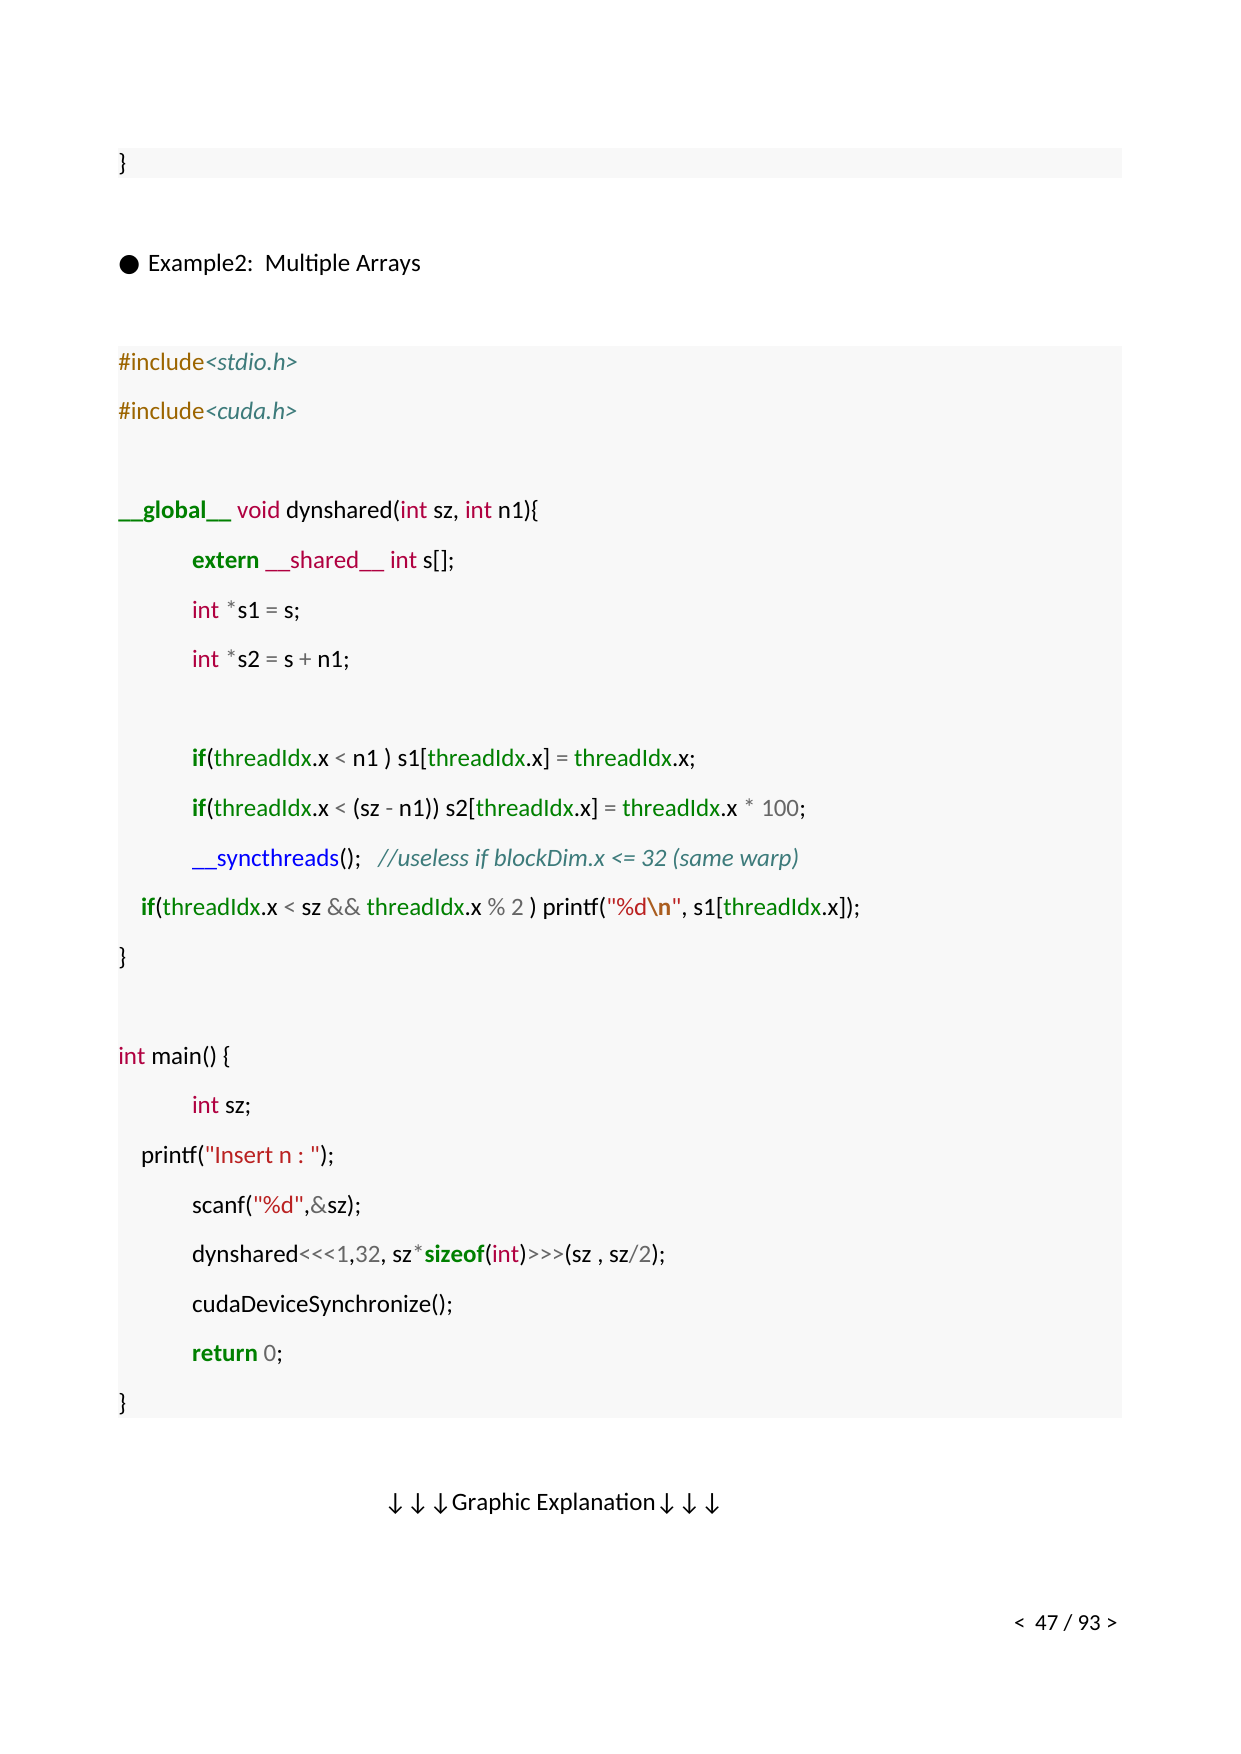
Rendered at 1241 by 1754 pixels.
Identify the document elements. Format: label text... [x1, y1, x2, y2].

text #include<stdio.h> [118, 346, 1122, 376]
text int main() { [118, 1040, 1122, 1071]
text extern __shared__ int s[]; [118, 544, 1122, 575]
text scanf("%d",&sz); [118, 1189, 1122, 1219]
text printf("Insert n : "); [118, 1139, 1122, 1170]
text __syncthreads(); //useless if blockDim.x <= 32 (same warp) [118, 842, 1122, 872]
text int *s1 = s; [118, 594, 1122, 624]
text int sz; [118, 1090, 1122, 1120]
text if(threadIdx.x < n1 ) s1[threadIdx.x] = threadIdx.x; [118, 743, 1122, 773]
text if(threadIdx.x < (sz - n1)) s2[threadIdx.x] = threadIdx.x * 100; [118, 792, 1122, 823]
text } [118, 1387, 1122, 1418]
text cudaDeviceSynchronize(); [118, 1288, 1122, 1318]
text __global__ void dynshared(int sz, int n1){ [118, 495, 1122, 525]
text return 0; [118, 1338, 1122, 1368]
text } [118, 941, 1122, 971]
text ● Example2: Multiple Arrays [118, 247, 1122, 277]
text if(threadIdx.x < sz && threadIdx.x % 2 ) printf("%d\n", s1[threadIdx.x]); [118, 891, 1122, 922]
text dynshared<<<1,32, sz*sizeof(int)>>>(sz , sz/2); [118, 1238, 1122, 1269]
text #include<cuda.h> [118, 396, 1122, 426]
text int *s2 = s + n1; [118, 643, 1122, 674]
text ↓↓↓Graphic Explanation↓↓↓ [118, 1486, 1122, 1517]
text } [118, 148, 1122, 178]
